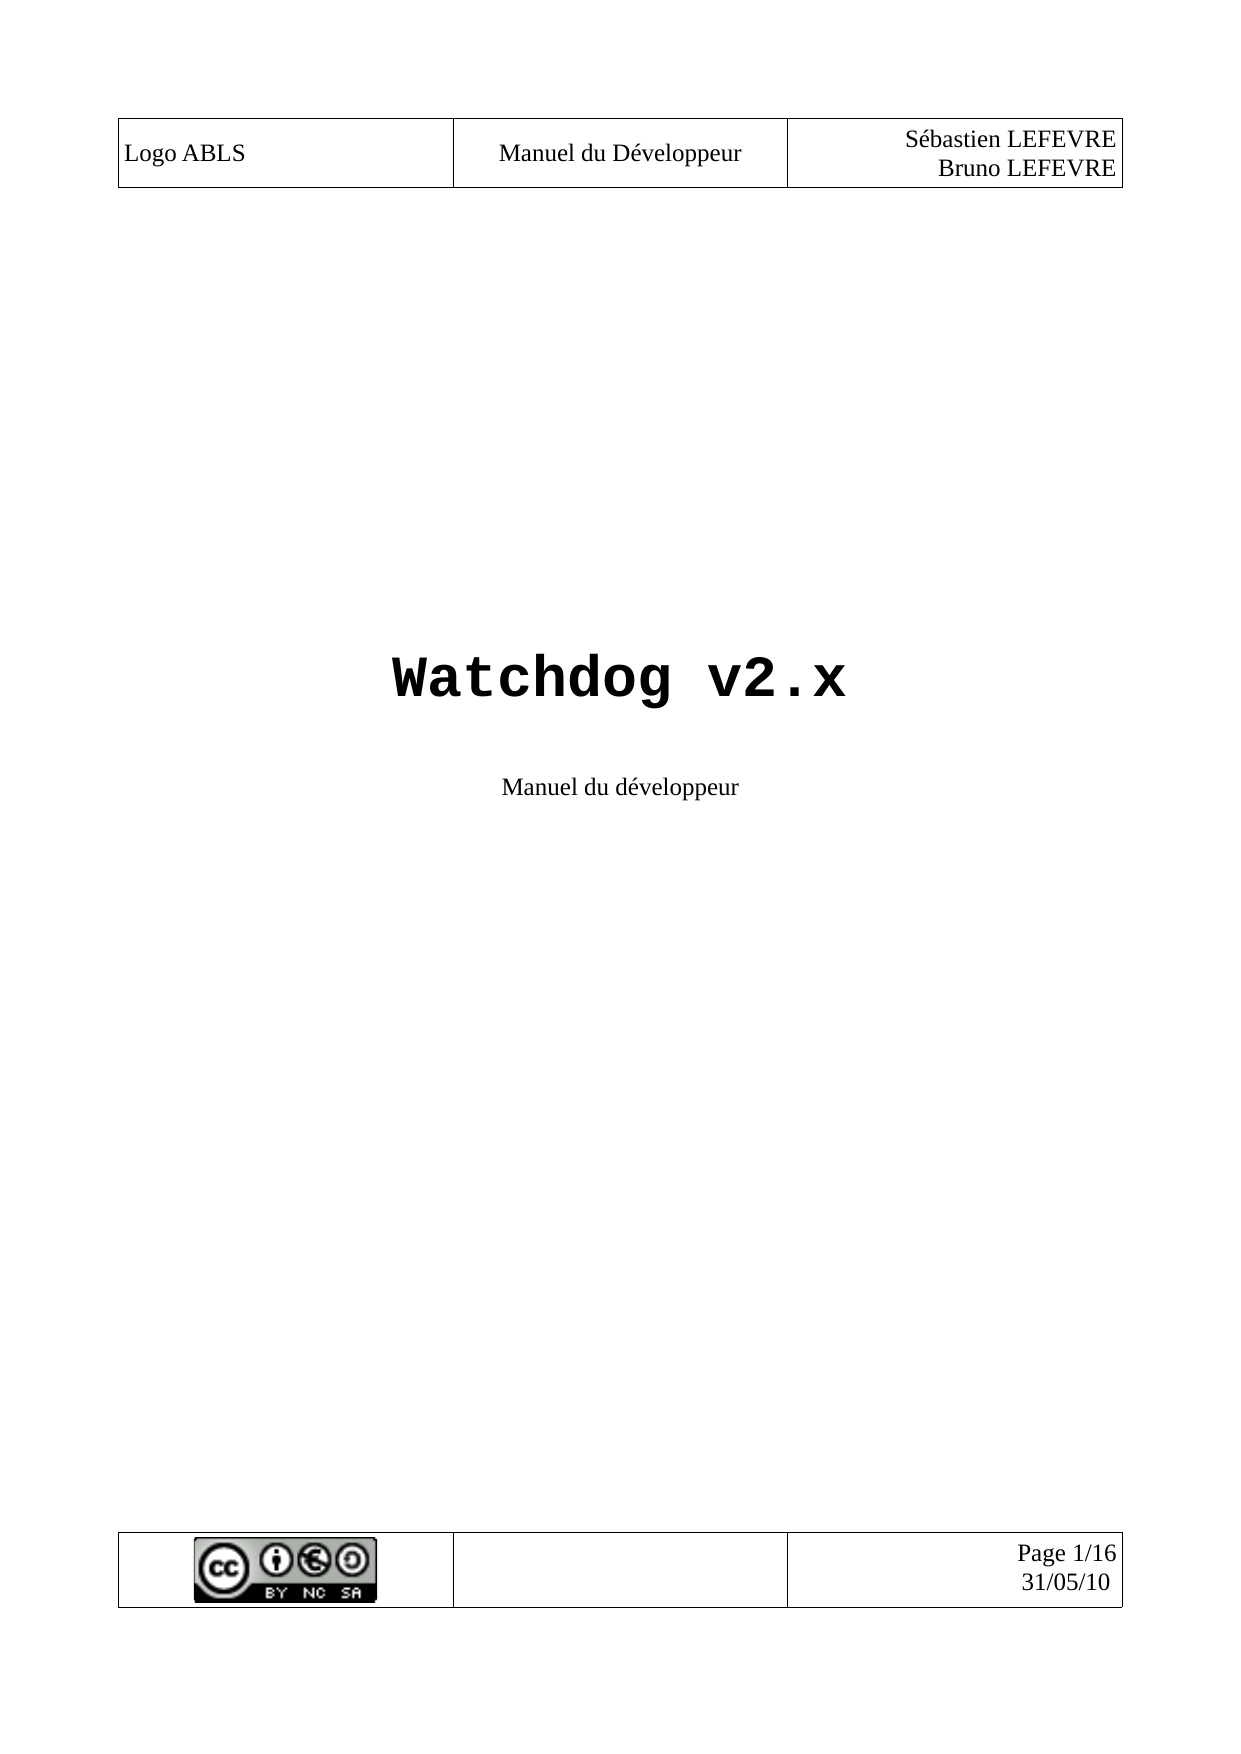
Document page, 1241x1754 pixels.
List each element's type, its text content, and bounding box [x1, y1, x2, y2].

text Watchdog v2.x [118, 648, 1122, 714]
text Manuel du développeur [118, 772, 1122, 800]
picture [193, 1537, 378, 1603]
